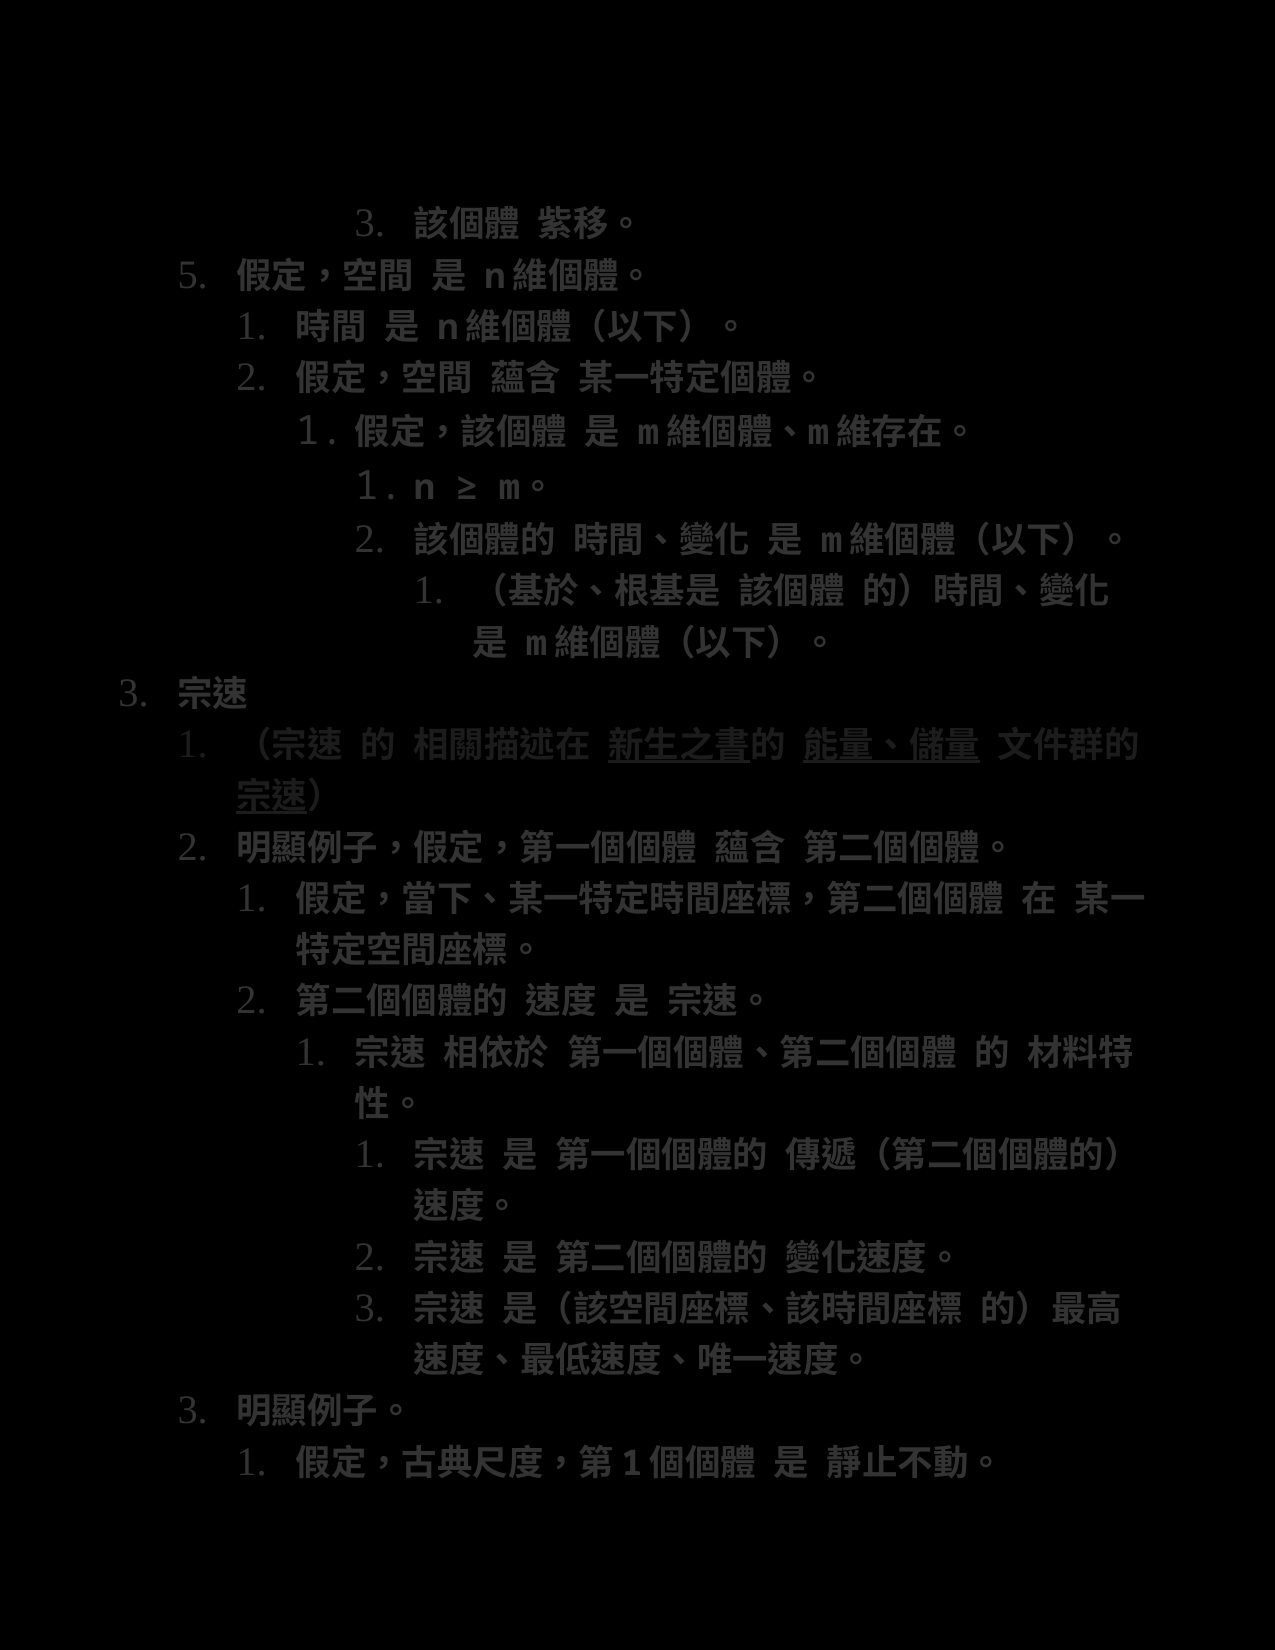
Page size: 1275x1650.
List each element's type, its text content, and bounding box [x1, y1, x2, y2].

list 宗速 [118, 665, 1157, 716]
list 宗速 是（該空間座標、該時間座標 的）最高速度、最低速度、唯一速度。 [354, 1280, 1157, 1383]
list 該個體的 時間、變化 是 m維個體（以下）。 [354, 511, 1157, 563]
list （宗速 的 相關描述在 新生之書的 能量、儲量 文件群的 宗速） [177, 716, 1157, 819]
list 宗速 相依於 第一個個體、第二個個體 的 材料特性。 [295, 1024, 1157, 1126]
list 假定，古典尺度，第1個個體 是 靜止不動。 [236, 1434, 1157, 1485]
list 假定，當下、某一特定時間座標，第二個個體 在 某一特定空間座標。 [236, 870, 1157, 973]
list 假定，空間 蘊含 某一特定個體。 [236, 350, 1157, 401]
list n ≥ m。 [354, 456, 1157, 511]
list 時間 是 n維個體（以下）。 [236, 298, 1157, 350]
list 明顯例子，假定，第一個個體 蘊含 第二個個體。 [177, 819, 1157, 870]
list 第二個個體的 速度 是 宗速。 [236, 973, 1157, 1024]
list 宗速 是 第二個個體的 變化速度。 [354, 1229, 1157, 1280]
list 宗速 是 第一個個體的 傳遞（第二個個體的）速度。 [354, 1126, 1157, 1229]
list 明顯例子。 [177, 1383, 1157, 1434]
list 該個體 紫移。 [354, 196, 1157, 247]
list 假定，空間 是 n維個體。 [177, 247, 1157, 298]
list 假定，該個體 是 m維個體、m維存在。 [295, 401, 1157, 456]
list （基於、根基是 該個體 的）時間、變化 是 m維個體（以下）。 [413, 563, 1157, 665]
